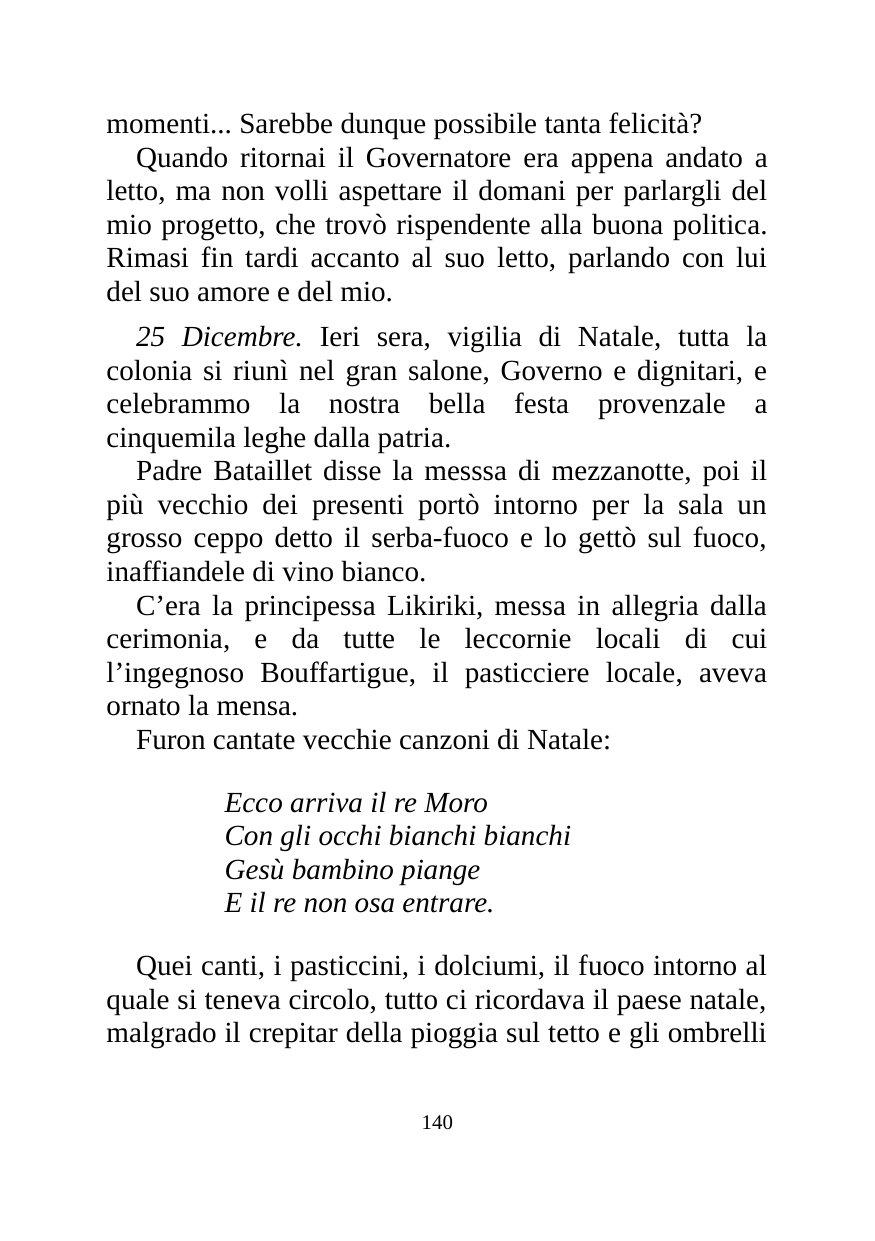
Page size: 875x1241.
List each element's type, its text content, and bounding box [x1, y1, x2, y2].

text momenti... Sarebbe dunque possibile tanta felicità? [106, 106, 768, 140]
text 25 Dicembre. Ieri sera, vigilia di Natale, tutta la colonia si riunì nel gran salone, Governo e dignitari, e celebrammo la nostra bella festa provenzale a cinquemila leghe dalla patria. [106, 319, 768, 453]
text Padre Bataillet disse la messsa di mezzanotte, poi il più vecchio dei presenti portò intorno per la sala un grosso ceppo detto il serba-fuoco e lo gettò sul fuoco, inaffiandele di vino bianco. [106, 453, 768, 588]
text C’era la principessa Likiriki, messa in allegria dalla cerimonia, e da tutte le leccornie locali di cui l’ingegnoso Bouffartigue, il pasticciere locale, aveva ornato la mensa. [106, 588, 768, 722]
text Ecco arriva il re Moro Con gli occhi bianchi bianchi Gesù bambino piange E il re non osa entrare. [224, 785, 768, 919]
text Furon cantate vecchie canzoni di Natale: [106, 722, 768, 755]
text Quei canti, i pasticcini, i dolciumi, il fuoco intorno al quale si teneva circolo, tutto ci ricordava il paese natale, malgrado il crepitar della pioggia sul tetto e gli ombrelli [106, 948, 768, 1049]
text Quando ritornai il Governatore era appena andato a letto, ma non volli aspettare il domani per parlargli del mio progetto, che trovò rispendente alla buona politica. Rimasi fin tardi accanto al suo letto, parlando con lui del suo amore e del mio. [106, 140, 768, 307]
